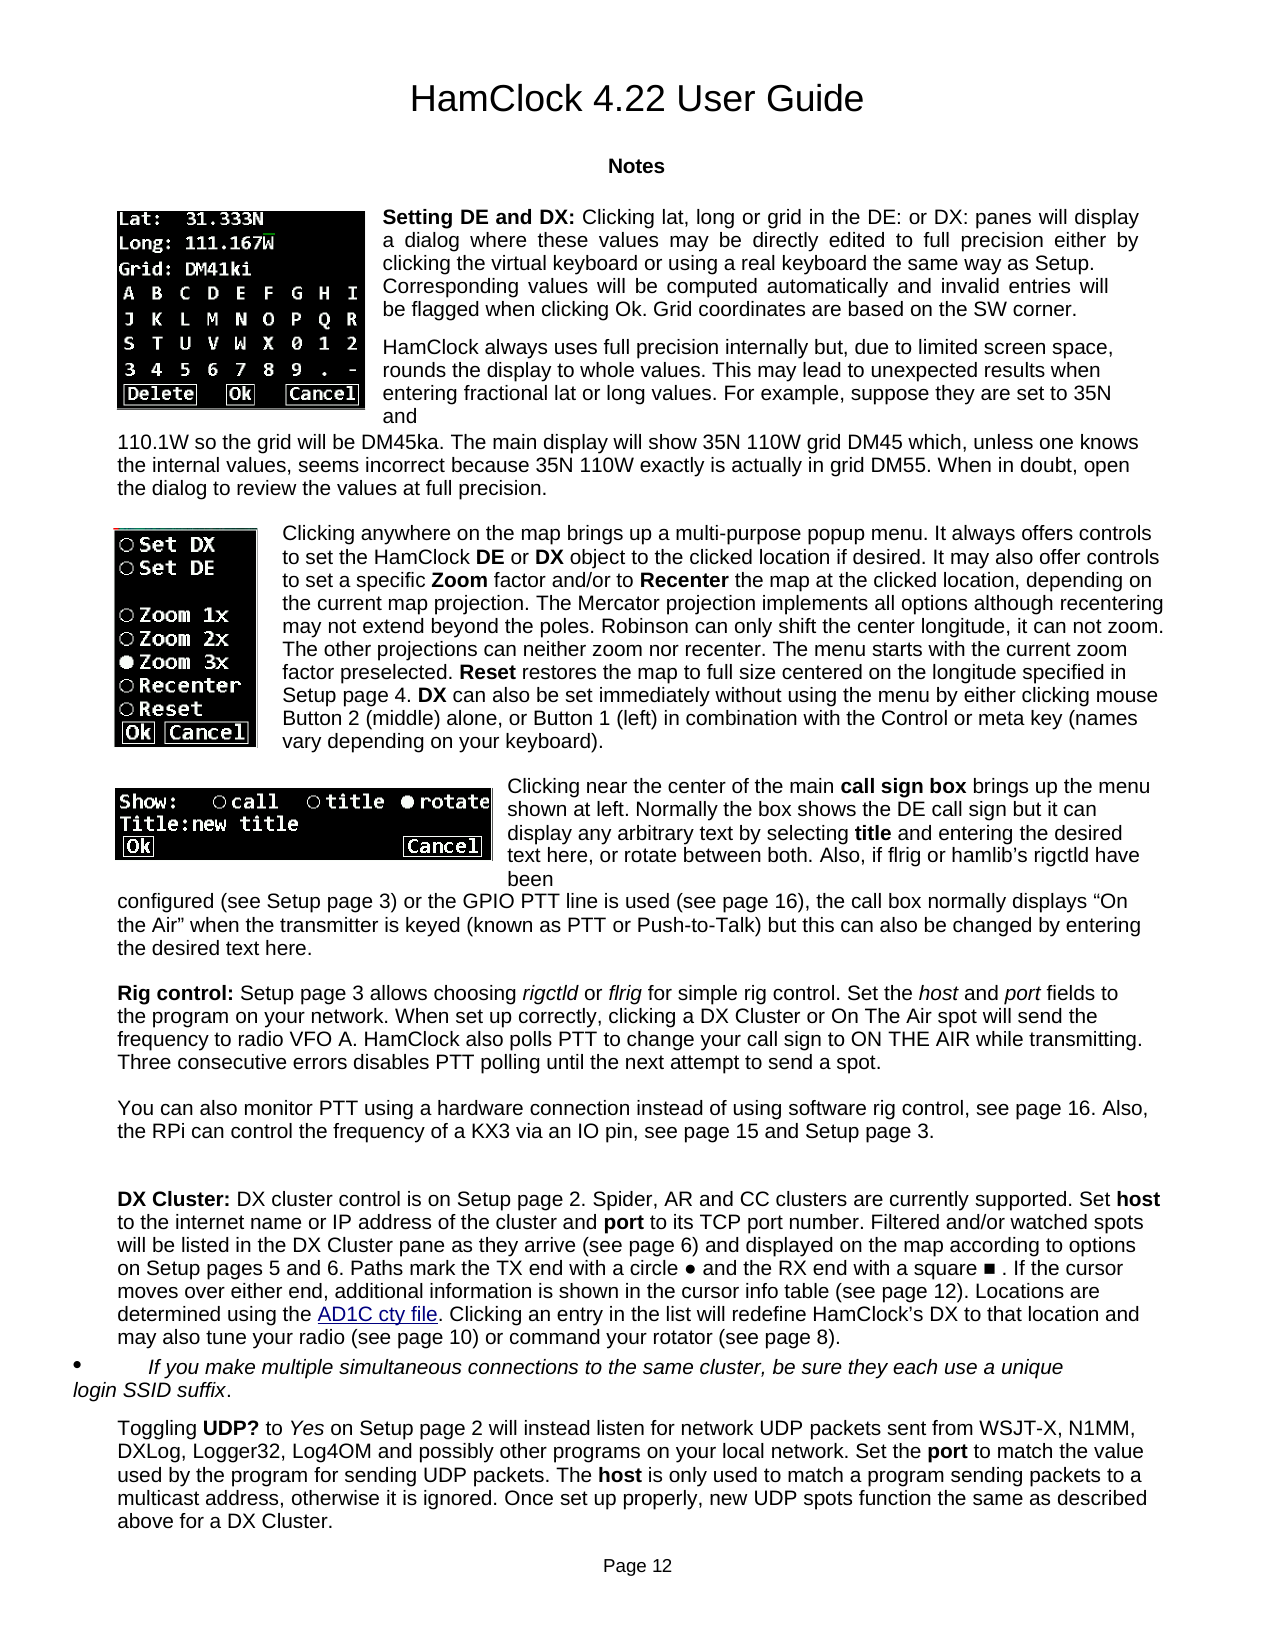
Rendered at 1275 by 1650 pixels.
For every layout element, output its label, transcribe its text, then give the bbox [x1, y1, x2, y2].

list If you make multiple simultaneous connections to the same cluster, be sure they each use a unique login SSID suffix. [73, 1356, 1113, 1402]
text Rig control: Setup page 3 allows choosing rigctld or flrig for simple rig control. Set the host and port fields to the program on your network. When set up correctly, clicking a DX Cluster or On The Air spot will send the frequency to radio VFO A. HamClock also polls PTT to change your call sign to ON THE AIR while transmitting. Three consecutive errors disables PTT polling until the next attempt to send a spot. [117, 982, 1152, 1074]
subtitle Notes [209, 154, 1064, 178]
text HamClock always uses full precision internally but, due to limited screen space, rounds the display to whole values. This may lead to unexpected results when entering fractional lat or long values. For example, suppose they are set to 35N and [382, 336, 1152, 428]
text You can also monitor PTT using a hardware connection instead of using software rig control, see page 16. Also, the RPi can control the frequency of a KX3 via an IO pin, see page 15 and Setup page 3. [117, 1097, 1152, 1142]
text Setting DE and DX: Clicking lat, long or grid in the DE: or DX: panes will display a dialog where these values may be directly edited to full precision either by clicking the virtual keyboard or using a real keyboard the same way as Setup. [382, 206, 1139, 275]
text configured (see Setup page 3) or the GPIO PTT line is used (see page 16), the call box normally displays “On the Air” when the transmitter is keyed (known as PTT or Push-to-Talk) but this can also be changed by entering the desired text here. [117, 890, 1159, 959]
text Corresponding values will be computed automatically and invalid entries will be flagged when clicking Ok. Grid coordinates are based on the SW corner. [382, 275, 1109, 321]
text Clicking near the center of the main call sign box brings up the menu shown at left. Normally the box shows the DE call sign but it can display any arbitrary text by selecting title and entering the desired text here, or rotate between both. Also, if flrig or hamlib’s rigctld have been [507, 775, 1159, 890]
text DX Cluster: DX cluster control is on Setup page 2. Spider, AR and CC clusters are currently supported. Set host to the internet name or IP address of the cluster and port to its TCP port number. Filtered and/or watched spots will be listed in the DX Cluster pane as they arrive (see page 6) and displayed on the map according to options on Setup pages 5 and 6. Paths mark the TX end with a circle ● and the RX end with a square ■ . If the cursor moves over either end, additional information is shown in the cursor info table (see page 12). Locations are determined using the AD1C cty file. Clicking an entry in the list will redefine HamClock’s DX to that location and may also tune your radio (see page 10) or command your rotator (see page 8). [117, 1188, 1160, 1349]
text Clicking anywhere on the map brings up a multi-purpose popup menu. It always offers controls to set the HamClock DE or DX object to the clicked location if desired. It may also offer controls to set a specific Zoom factor and/or to Recenter the map at the clicked location, depending on the current map projection. The Mercator projection implements all options although recentering may not extend beyond the poles. Robinson can only shift the center longitude, it can not zoom. The other projections can neither zoom nor recenter. The menu starts with the current zoom factor preselected. Reset restores the map to full size centered on the longitude specified in Setup page 4. DX can also be set immediately without using the menu by either clicking mouse Button 2 (middle) alone, or Button 1 (left) in combination with the Control or meta key (names vary depending on your keyboard). [282, 522, 1164, 753]
text 110.1W so the grid will be DM45ka. The main display will show 35N 110W grid DM45 which, unless one knows the internal values, seems incorrect because 35N 110W exactly is actually in grid DM55. When in doubt, open the dialog to review the values at full precision. [117, 431, 1159, 500]
text Toggling UDP? to Yes on Setup page 2 will instead listen for network UDP packets sent from WSJT-X, N1MM, DXLog, Logger32, Log4OM and possibly other programs on your local network. Set the port to match the value used by the program for sending UDP packets. The host is only used to match a program sending packets to a multicast address, otherwise it is ignored. Once set up properly, new UDP spots function the same as described above for a DX Cluster. [117, 1417, 1152, 1532]
